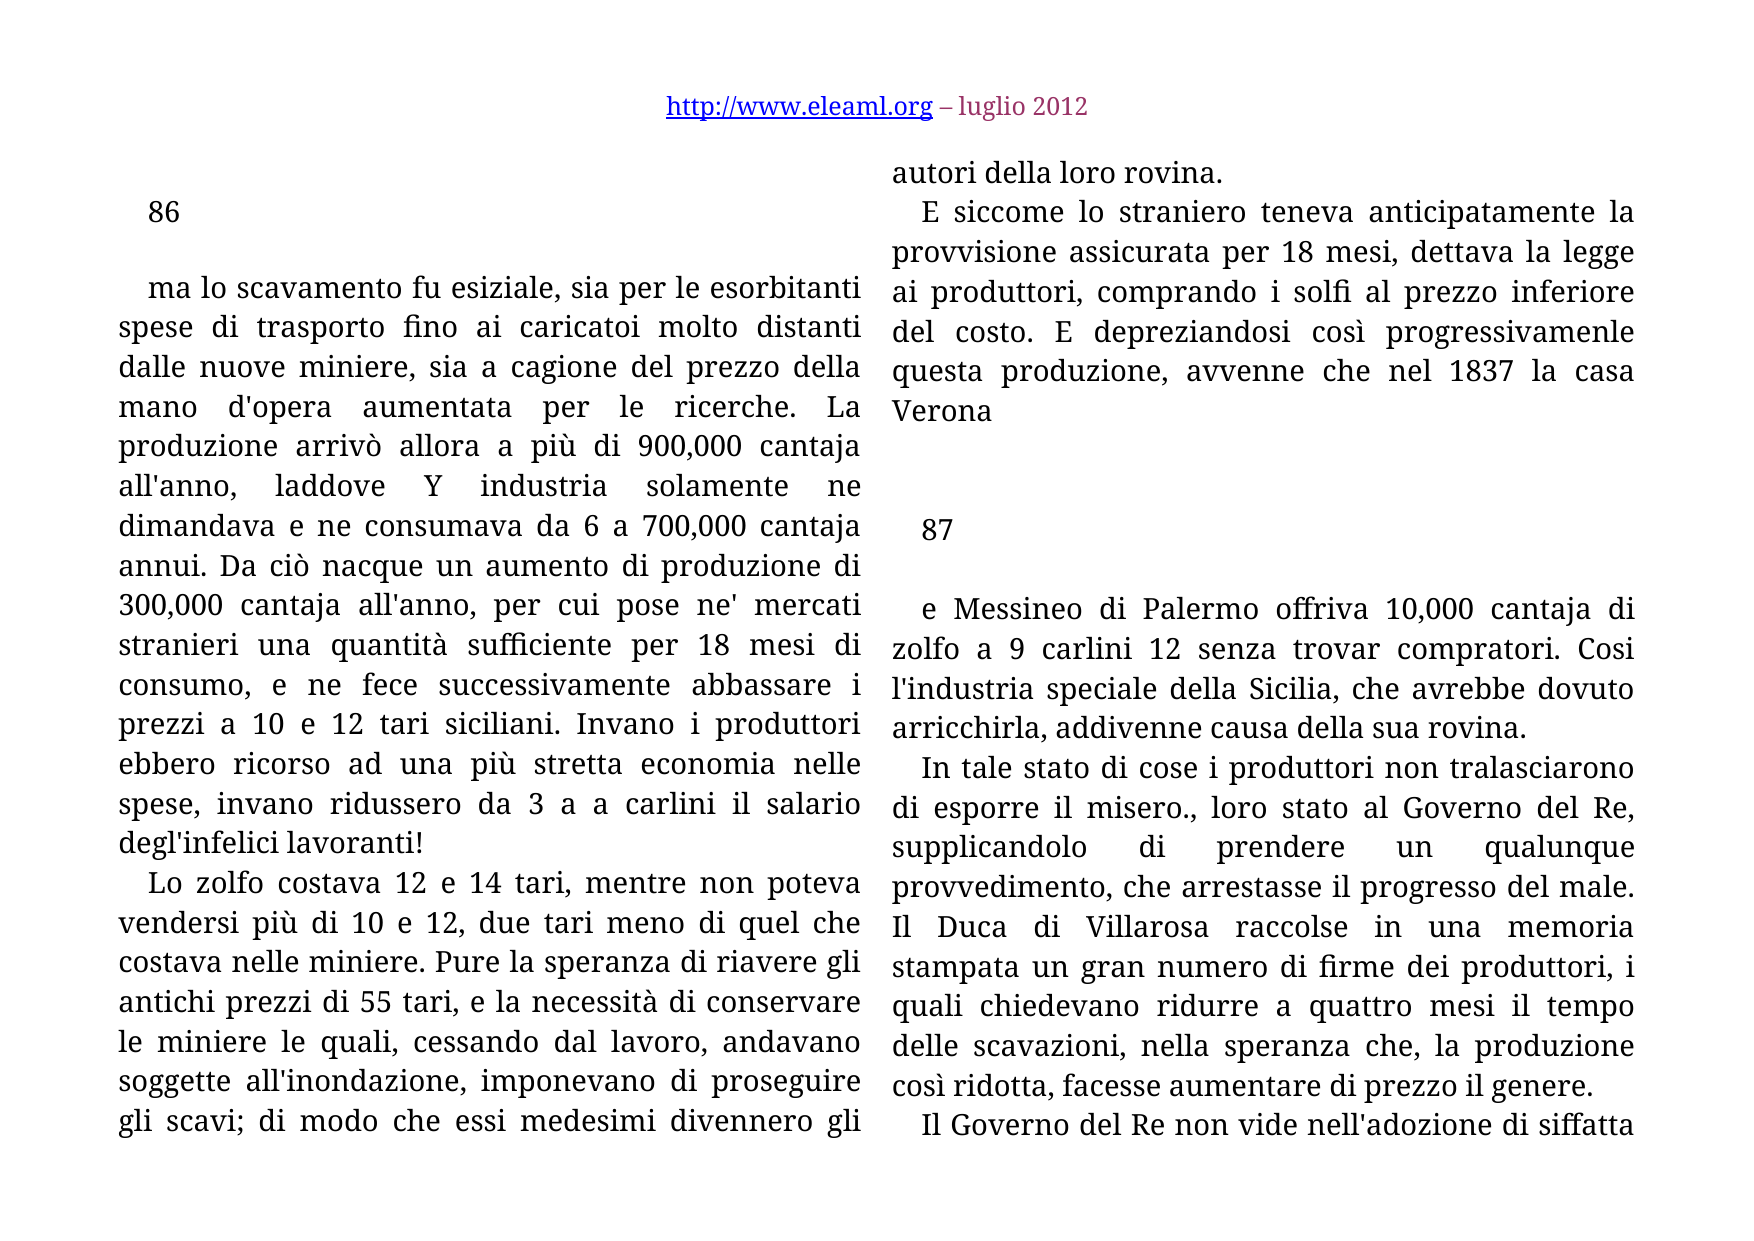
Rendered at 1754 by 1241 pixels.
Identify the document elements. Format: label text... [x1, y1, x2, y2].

text 87 [892, 509, 1636, 549]
text autori della loro rovina. [892, 152, 1636, 192]
text Il Governo del Re non vide nell'adozione di siffatta [892, 1104, 1636, 1144]
text 86 [118, 192, 862, 231]
text Lo zolfo costava 12 e 14 tari, mentre non poteva vendersi più di 10 e 12, due tari meno di quel che costava nelle miniere. Pure la speranza di riavere gli antichi prezzi di 55 tari, e la necessità di conservare le miniere le quali, cessando dal lavoro, andavano soggette all'inondazione, imponevano di proseguire gli scavi; di modo che essi medesimi divennero gli [118, 862, 862, 1140]
text ma lo scavamento fu esiziale, sia per le esorbitanti spese di trasporto fino ai caricatoi molto distanti dalle nuove miniere, sia a cagione del prezzo della mano d'opera aumentata per le ricerche. La produzione arrivò allora a più di 900,000 cantaja all'anno, laddove Y industria solamente ne dimandava e ne consumava da 6 a 700,000 cantaja annui. Da ciò nacque un aumento di produzione di 300,000 cantaja all'anno, per cui pose ne' mercati stranieri una quantità sufficiente per 18 mesi di consumo, e ne fece successivamente abbassare i prezzi a 10 e 12 tari siciliani. Invano i produttori ebbero ricorso ad una più stretta economia nelle spese, invano ridussero da 3 a a carlini il salario degl'infelici lavoranti! [118, 267, 862, 862]
text In tale stato di cose i produttori non tralasciarono di esporre il misero., loro stato al Governo del Re, supplicandolo di prendere un qualunque provvedimento, che arrestasse il progresso del male. Il Duca di Villarosa raccolse in una memoria stampata un gran numero di firme dei produttori, i quali chiedevano ridurre a quattro mesi il tempo delle scavazioni, nella speranza che, la produzione così ridotta, facesse aumentare di prezzo il genere. [892, 747, 1636, 1104]
text e Messineo di Palermo offriva 10,000 cantaja di zolfo a 9 carlini 12 senza trovar compratori. Cosi l'industria speciale della Sicilia, che avrebbe dovuto arricchirla, addivenne causa della sua rovina. [892, 589, 1636, 747]
text E siccome lo straniero teneva anticipatamente la provvisione assicurata per 18 mesi, dettava la legge ai produttori, comprando i solfi al prezzo inferiore del costo. E depreziandosi così progressivamenle questa produzione, avvenne che nel 1837 la casa Verona [892, 192, 1636, 430]
